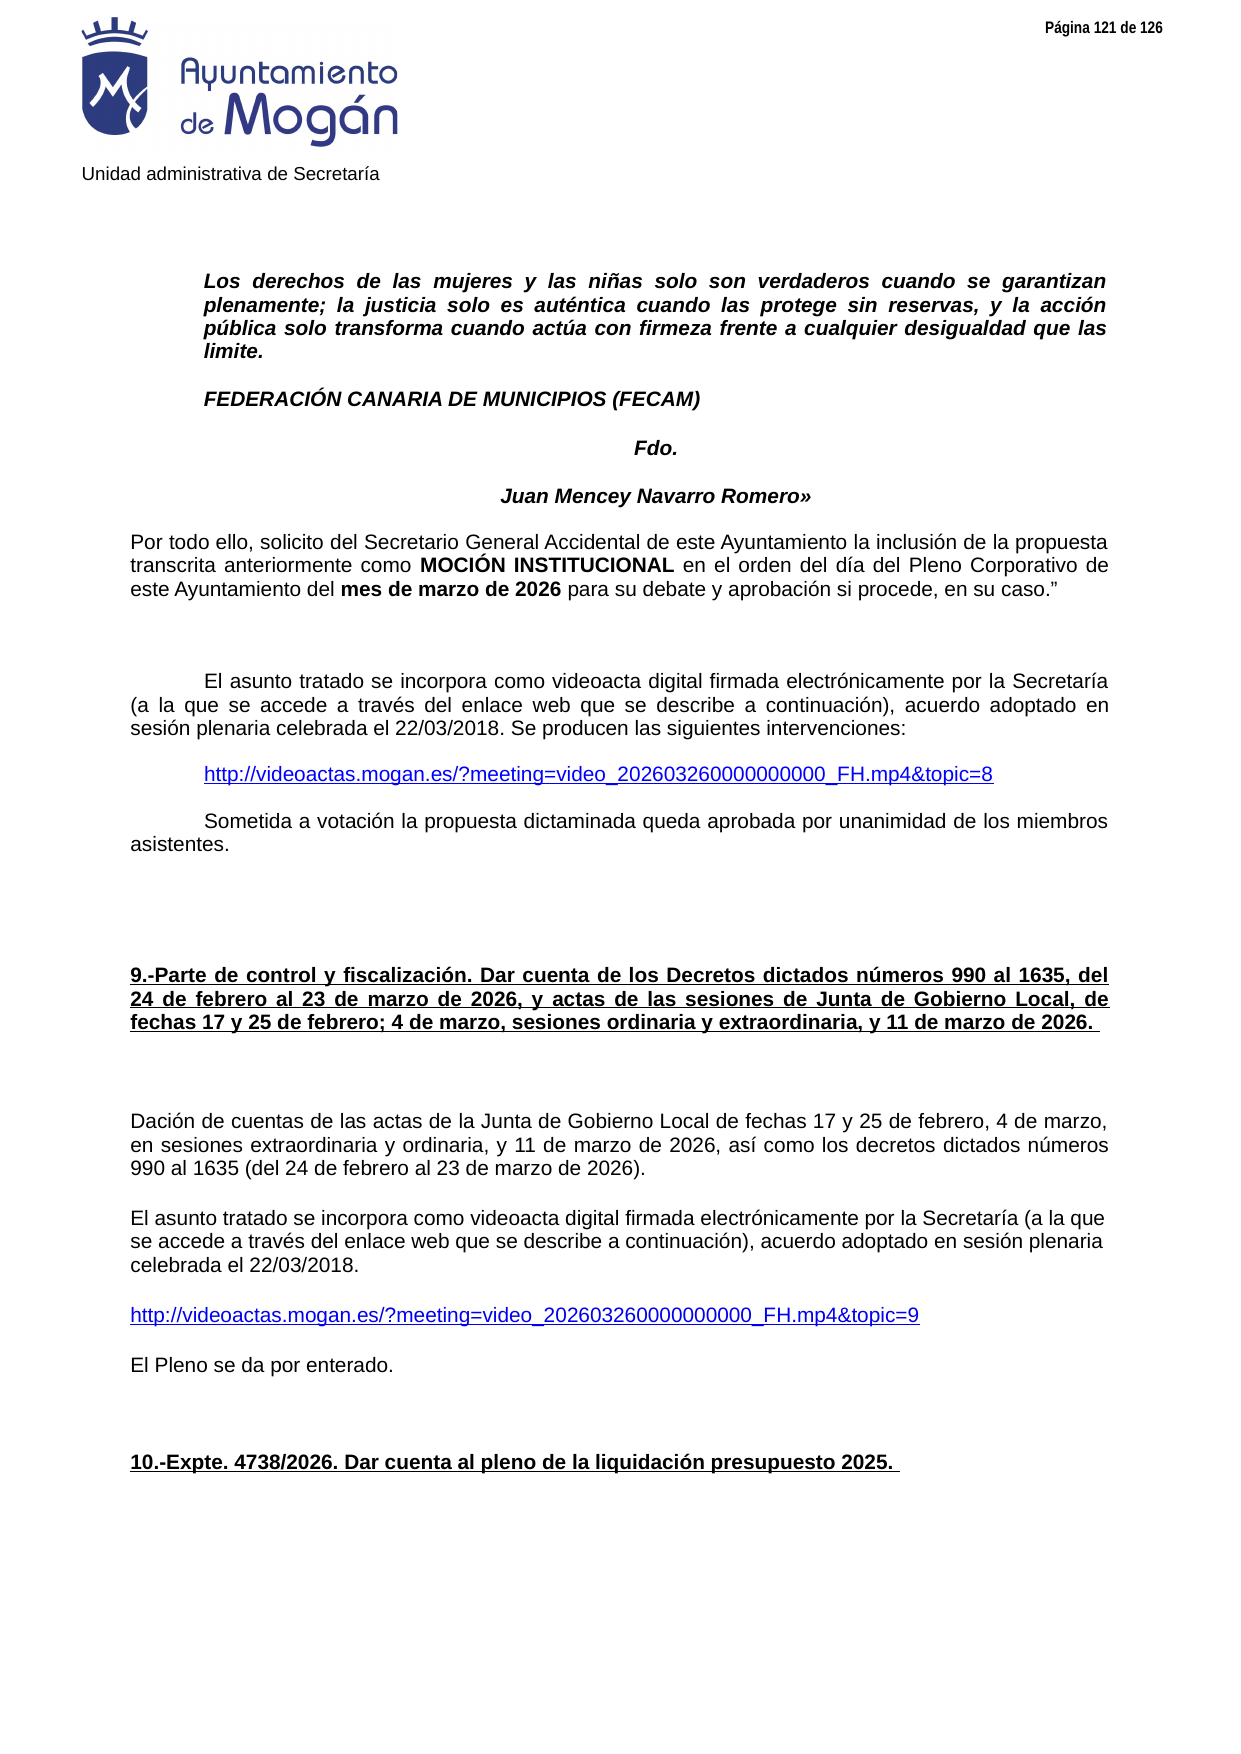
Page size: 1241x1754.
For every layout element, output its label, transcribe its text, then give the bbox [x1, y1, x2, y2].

picture [81, 17, 398, 153]
text El Pleno se da por enterado. [130, 1354, 1110, 1377]
text http://videoactas.mogan.es/?meeting=video_202603260000000000_FH.mp4&topic=8 [130, 763, 1110, 786]
text 10.-Expte. 4738/2026. Dar cuenta al pleno de la liquidación presupuesto 2025. [130, 1451, 1110, 1474]
text fechas 17 y 25 de febrero; 4 de marzo, sesiones ordinaria y extraordinaria, y 11 de marzo de 2026. [130, 1008, 1110, 1033]
text Por todo ello, solicito del Secretario General Accidental de este Ayuntamiento la inclusión de la propuesta transcrita anteriormente como MOCIÓN INSTITUCIONAL en el orden del día del Pleno Corporativo de este Ayuntamiento del mes de marzo de 2026 para su debate y aprobación si procede, en su caso.” [130, 531, 1110, 600]
text Dación de cuentas de las actas de la Junta de Gobierno Local de fechas 17 y 25 de febrero, 4 de marzo, en sesiones extraordinaria y ordinaria, y 11 de marzo de 2026, así como los decretos dictados números 990 al 1635 (del 24 de febrero al 23 de marzo de 2026). [130, 1110, 1110, 1179]
text Juan Mencey Navarro Romero» [203, 484, 1110, 508]
text 9.-Parte de control y fiscalización. Dar cuenta de los Decretos dictados números 990 al 1635, del 24 de febrero al 23 de marzo de 2026, y actas de las sesiones de Junta de Gobierno Local, de [130, 916, 1110, 1007]
text El asunto tratado se incorpora como videoacta digital firmada electrónicamente por la Secretaría (a la que se accede a través del enlace web que se describe a continuación), acuerdo adoptado en sesión plenaria celebrada el 22/03/2018. Se producen las siguientes intervenciones: [130, 670, 1110, 739]
text Fdo. [203, 436, 1110, 459]
text El asunto tratado se incorpora como videoacta digital firmada electrónicamente por la Secretaría (a la que se accede a través del enlace web que se describe a continuación), acuerdo adoptado en sesión plenaria celebrada el 22/03/2018. Se producen las siguientes intervenciones: [130, 1207, 1110, 1276]
text Los derechos de las mujeres y las niñas solo son verdaderos cuando se garantizan plenamente; la justicia solo es auténtica cuando las protege sin reservas, y la acción pública solo transforma cuando actúa con firmeza frente a cualquier desigualdad que las limite. [203, 270, 1110, 363]
text http://videoactas.mogan.es/?meeting=video_202603260000000000_FH.mp4&topic=9 [130, 1303, 1110, 1327]
text Sometida a votación la propuesta dictaminada queda aprobada por unanimidad de los miembros asistentes. [130, 810, 1110, 856]
text FEDERACIÓN CANARIA DE MUNICIPIOS (FECAM) [203, 388, 1110, 411]
